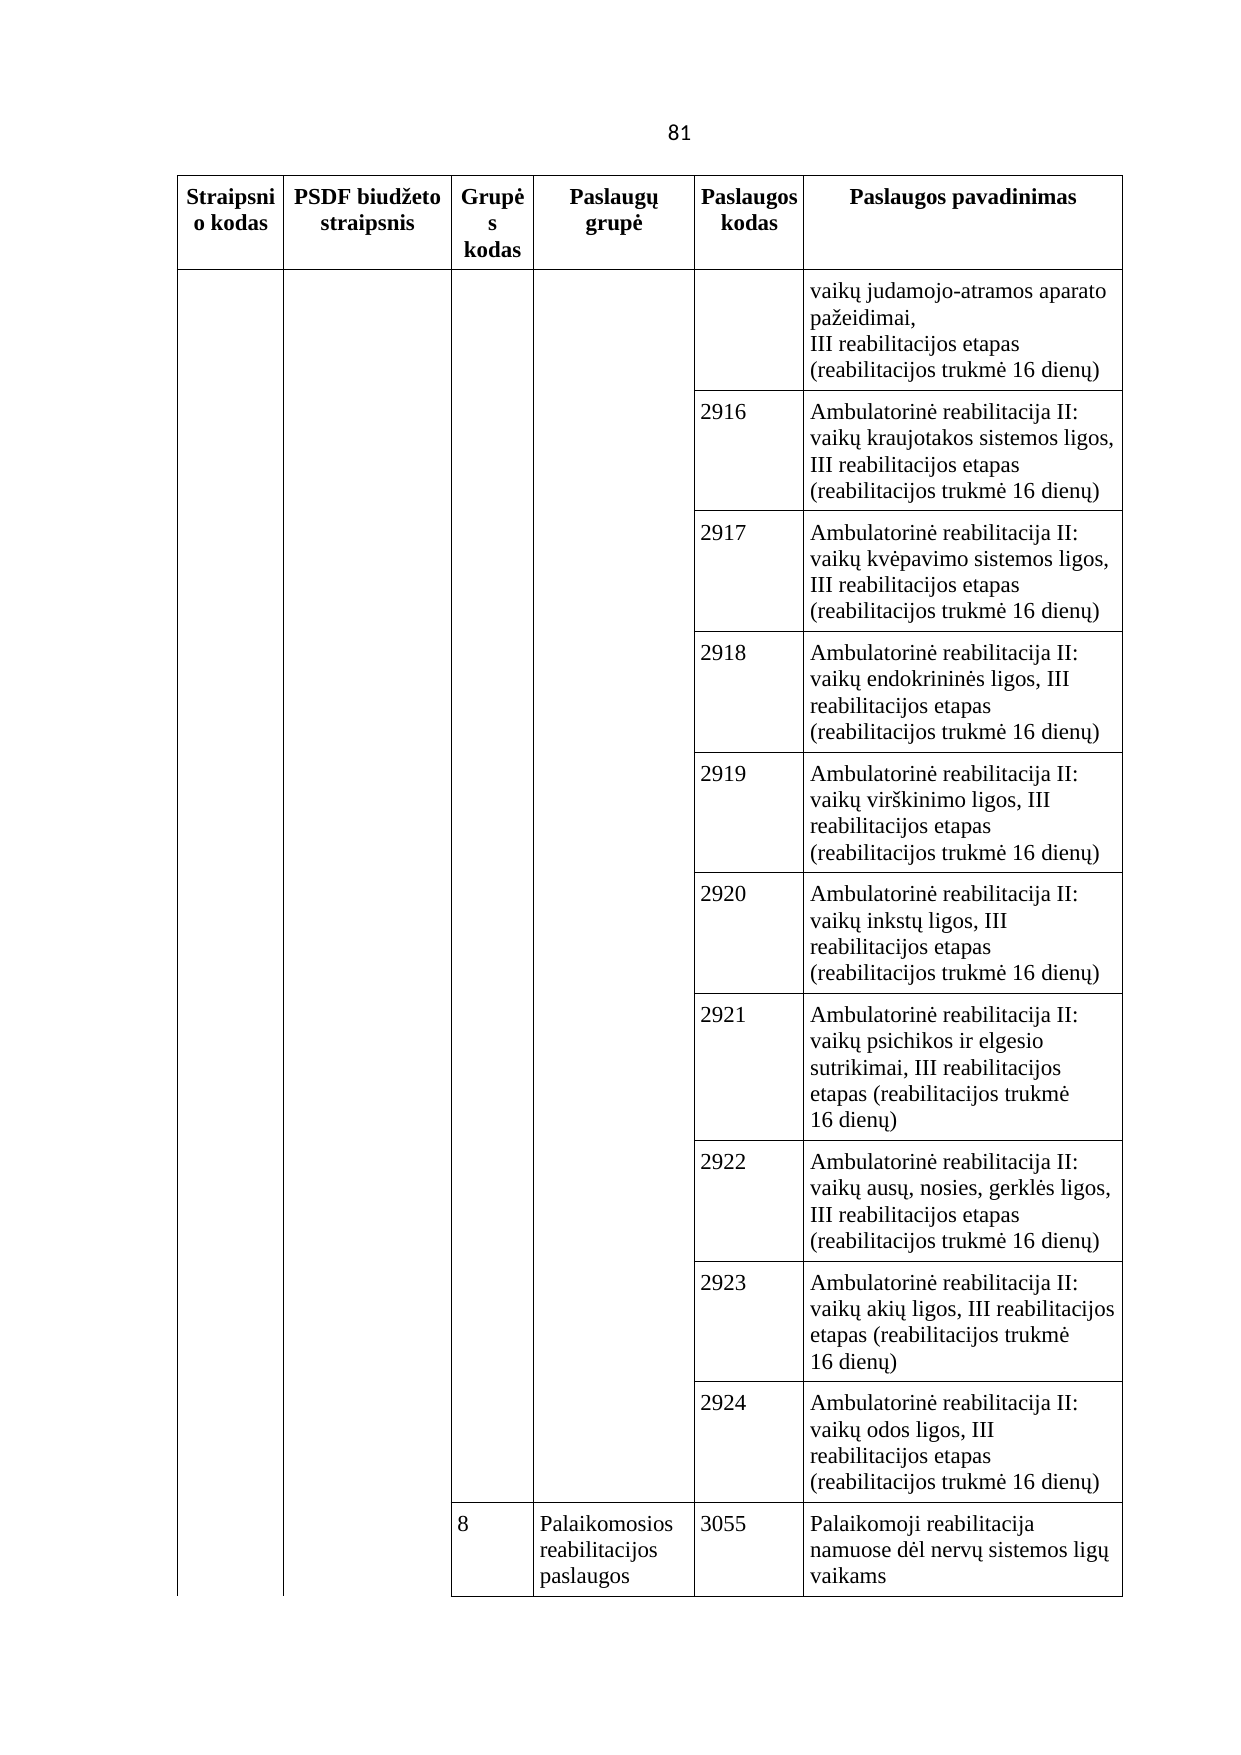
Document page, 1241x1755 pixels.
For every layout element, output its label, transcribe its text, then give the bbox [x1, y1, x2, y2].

table_cell [178, 270, 283, 390]
table_header Paslaugų grupė [534, 176, 694, 269]
table_cell [452, 510, 533, 631]
table_cell [178, 390, 283, 510]
table_cell vaikų judamojo-atramos aparato pažeidimai, III reabilitacijos etapas (reabilitacijos trukmė 16 dienų) [804, 270, 1122, 390]
table_cell 2920 [695, 873, 803, 993]
table_cell 8 [452, 1503, 533, 1596]
table_cell [178, 1502, 283, 1596]
table_cell [452, 1140, 533, 1261]
table_cell [178, 631, 283, 752]
table_cell 2917 [695, 511, 803, 631]
table_cell 2924 [695, 1382, 803, 1502]
table_header Paslaugos kodas [695, 176, 803, 269]
table_cell [534, 1381, 694, 1502]
table_cell Ambulatorinė reabilitacija II: vaikų kraujotakos sistemos ligos, III reabilitacijos etapas (reabilitacijos trukmė 16 dienų) [804, 391, 1122, 510]
table_cell [178, 510, 283, 631]
table_cell [534, 631, 694, 752]
table_cell Ambulatorinė reabilitacija II: vaikų inkstų ligos, III reabilitacijos etapas (reabilitacijos trukmė 16 dienų) [804, 873, 1122, 993]
table_cell Ambulatorinė reabilitacija II: vaikų virškinimo ligos, III reabilitacijos etapas (reabilitacijos trukmė 16 dienų) [804, 753, 1122, 872]
table_cell [452, 872, 533, 993]
table_cell Ambulatorinė reabilitacija II: vaikų psichikos ir elgesio sutrikimai, III reabilitacijos etapas (reabilitacijos trukmė 16 dienų) [804, 994, 1122, 1140]
table_cell [695, 270, 803, 390]
table_cell [452, 752, 533, 872]
table_cell [452, 270, 533, 390]
table_cell [178, 1261, 283, 1381]
table_cell [284, 1261, 451, 1381]
table_cell [534, 270, 694, 390]
table_cell 2919 [695, 753, 803, 872]
table_cell [534, 1140, 694, 1261]
table_cell [284, 270, 451, 390]
table_cell Ambulatorinė reabilitacija II: vaikų endokrininės ligos, III reabilitacijos etapas (reabilitacijos trukmė 16 dienų) [804, 632, 1122, 752]
table_cell [178, 1140, 283, 1261]
table_cell [534, 390, 694, 510]
table_cell [178, 872, 283, 993]
table_cell [284, 1140, 451, 1261]
table_cell [178, 752, 283, 872]
table_cell [452, 993, 533, 1140]
table_cell [534, 872, 694, 993]
table_cell Palaikomosios reabilitacijos paslaugos [534, 1503, 694, 1596]
table_cell [284, 993, 451, 1140]
table_cell [284, 872, 451, 993]
table_cell 2923 [695, 1262, 803, 1381]
table_cell 3055 [695, 1503, 803, 1596]
table_cell [452, 631, 533, 752]
table_cell [178, 1381, 283, 1502]
table_cell [534, 1261, 694, 1381]
table_cell [284, 1502, 451, 1596]
table_cell [452, 1261, 533, 1381]
table_cell Palaikomoji reabilitacija namuose dėl nervų sistemos ligų vaikams [804, 1503, 1122, 1596]
table_cell [534, 993, 694, 1140]
table_cell [284, 631, 451, 752]
table_cell 2916 [695, 391, 803, 510]
table_cell Ambulatorinė reabilitacija II: vaikų ausų, nosies, gerklės ligos, III reabilitacijos etapas (reabilitacijos trukmė 16 dienų) [804, 1141, 1122, 1261]
table_cell [284, 510, 451, 631]
table_cell [284, 1381, 451, 1502]
table_cell [178, 993, 283, 1140]
table_cell [452, 1381, 533, 1502]
table_cell [284, 752, 451, 872]
table_cell [534, 510, 694, 631]
table_header Grupės kodas [452, 176, 533, 269]
table_cell Ambulatorinė reabilitacija II: vaikų odos ligos, III reabilitacijos etapas (reabilitacijos trukmė 16 dienų) [804, 1382, 1122, 1502]
table_cell 2918 [695, 632, 803, 752]
table_cell Ambulatorinė reabilitacija II: vaikų kvėpavimo sistemos ligos, III reabilitacijos etapas (reabilitacijos trukmė 16 dienų) [804, 511, 1122, 631]
table_header Paslaugos pavadinimas [804, 176, 1122, 269]
table_cell [534, 752, 694, 872]
table_cell Ambulatorinė reabilitacija II: vaikų akių ligos, III reabilitacijos etapas (reabilitacijos trukmė 16 dienų) [804, 1262, 1122, 1381]
table_cell [452, 390, 533, 510]
table_cell [284, 390, 451, 510]
table_cell 2922 [695, 1141, 803, 1261]
table_header Straipsnio kodas [178, 176, 283, 269]
table_header PSDF biudžeto straipsnis [284, 176, 451, 269]
table_cell 2921 [695, 994, 803, 1140]
